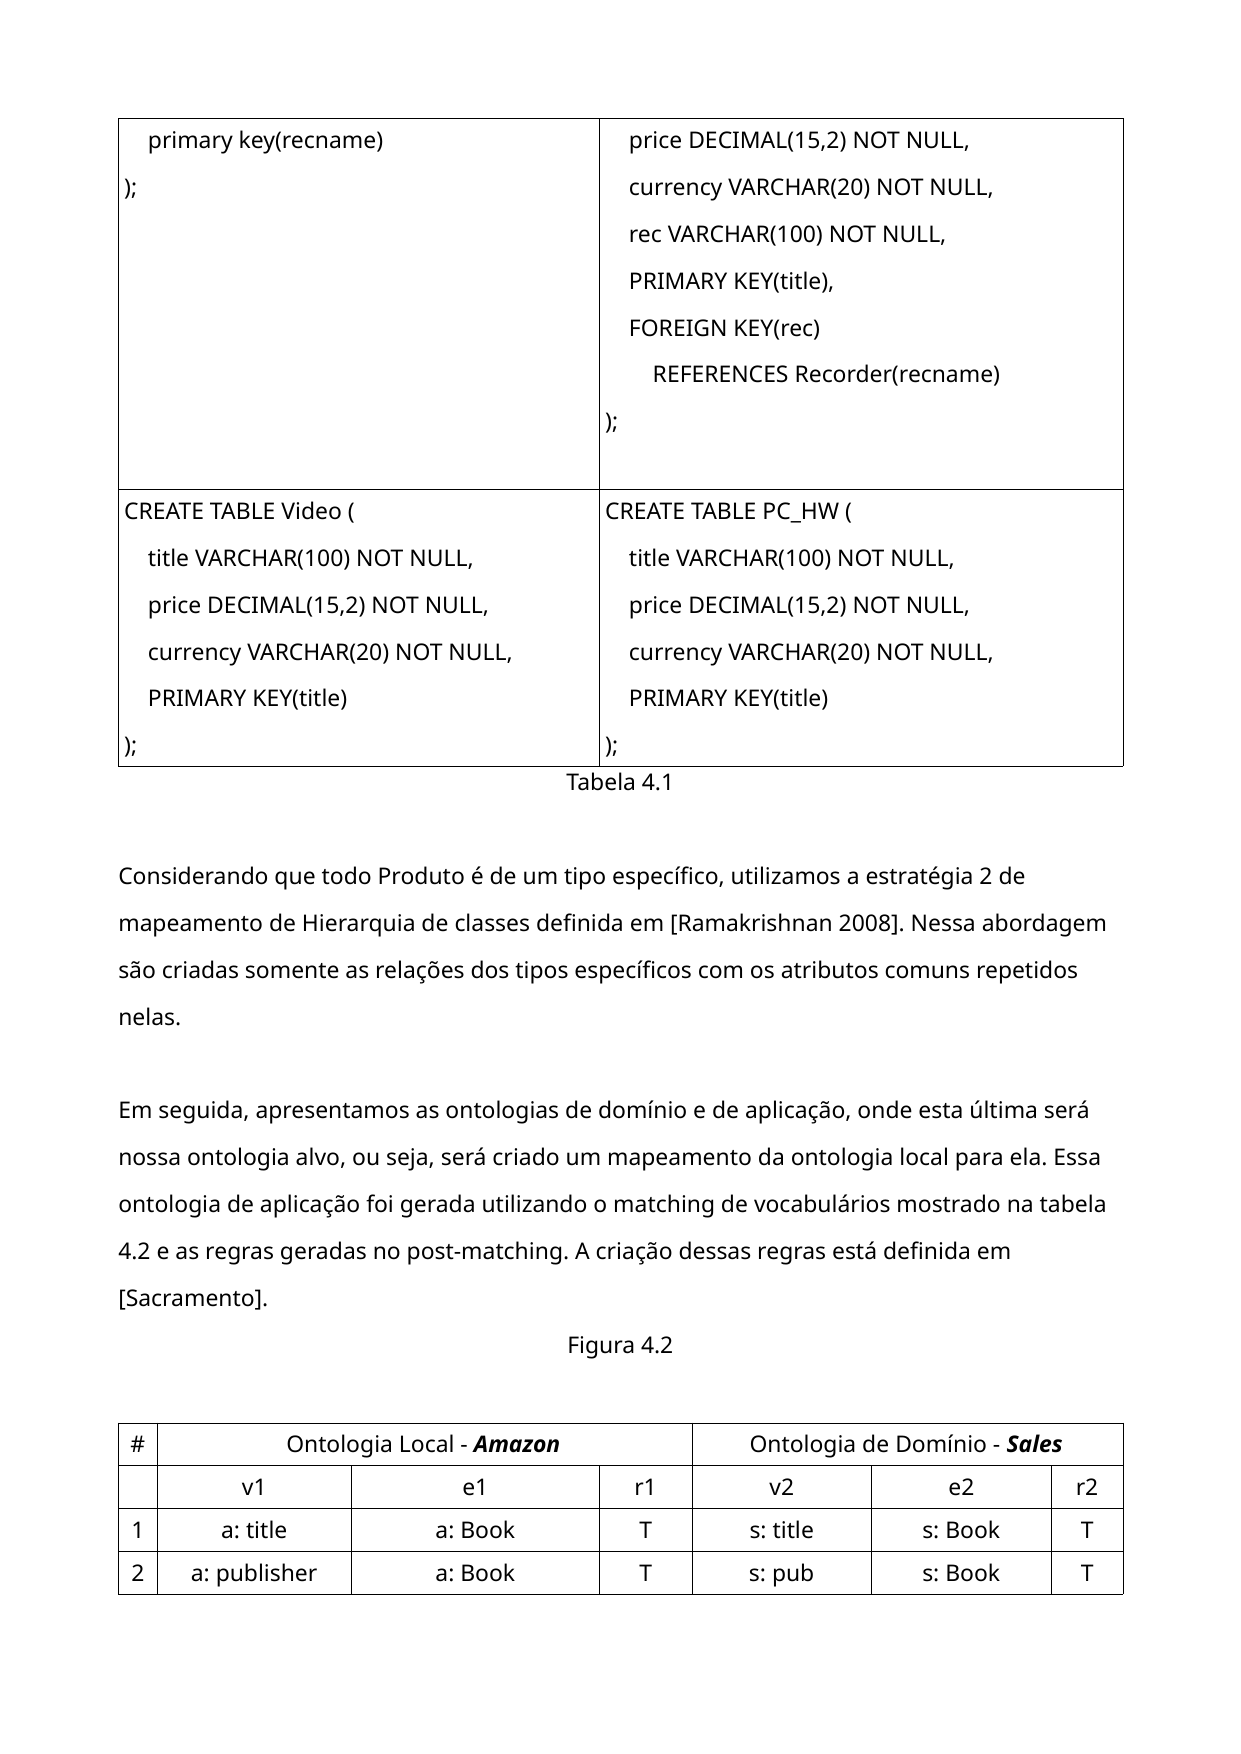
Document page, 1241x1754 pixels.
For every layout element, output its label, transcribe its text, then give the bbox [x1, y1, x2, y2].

table_cell primary key(recname) ); [119, 119, 599, 489]
table_cell CREATE TABLE PC_HW ( title VARCHAR(100) NOT NULL, price DECIMAL(15,2) NOT NULL, currency VARCHAR(20) NOT NULL, PRIMARY KEY(title) ); [600, 490, 1123, 766]
table_cell Τ [600, 1552, 692, 1594]
table_cell a: title [158, 1509, 351, 1551]
table_cell a: Book [352, 1509, 599, 1551]
table_cell CREATE TABLE Video ( title VARCHAR(100) NOT NULL, price DECIMAL(15,2) NOT NULL, currency VARCHAR(20) NOT NULL, PRIMARY KEY(title) ); [119, 490, 599, 766]
table_cell price DECIMAL(15,2) NOT NULL, currency VARCHAR(20) NOT NULL, rec VARCHAR(100) NOT NULL, PRIMARY KEY(title), FOREIGN KEY(rec) REFERENCES Recorder(recname) ); [600, 119, 1123, 489]
table_cell 1 [119, 1509, 157, 1551]
text Em seguida, apresentamos as ontologias de domínio e de aplicação, onde esta última será nossa ontologia alvo, ou seja, será criado um mapeamento da ontologia local para ela. Essa ontologia de aplicação foi gerada utilizando o matching de vocabulários mostrado na tabela 4.2 e as regras geradas no post-matching. A criação dessas regras está definida em [Sacramento]. [118, 1094, 1122, 1313]
table_cell r2 [1052, 1466, 1123, 1508]
text Considerando que todo Produto é de um tipo específico, utilizamos a estratégia 2 de mapeamento de Hierarquia de classes definida em [Ramakrishnan 2008]. Nessa abordagem são criadas somente as relações dos tipos específicos com os atributos comuns repetidos nelas. [118, 860, 1122, 1032]
table_header # [119, 1424, 157, 1465]
text Figura 4.2 [118, 1329, 1122, 1360]
table_cell v2 [693, 1466, 871, 1508]
table_cell 2 [119, 1552, 157, 1594]
table_cell Τ [1052, 1552, 1123, 1594]
table_cell Τ [1052, 1509, 1123, 1551]
table_header Ontologia Local - Amazon [158, 1424, 692, 1465]
text Tabela 4.1 [118, 767, 1122, 798]
table_cell Τ [600, 1509, 692, 1551]
table_cell s: Book [872, 1552, 1051, 1594]
table_cell a: publisher [158, 1552, 351, 1594]
table_cell e1 [352, 1466, 599, 1508]
table_cell e2 [872, 1466, 1051, 1508]
table_cell a: Book [352, 1552, 599, 1594]
table_cell v1 [158, 1466, 351, 1508]
table_cell s: pub [693, 1552, 871, 1594]
table_cell [119, 1466, 157, 1508]
table_cell s: title [693, 1509, 871, 1551]
table_cell s: Book [872, 1509, 1051, 1551]
table_cell r1 [600, 1466, 692, 1508]
table_header Ontologia de Domínio - Sales [693, 1424, 1123, 1465]
